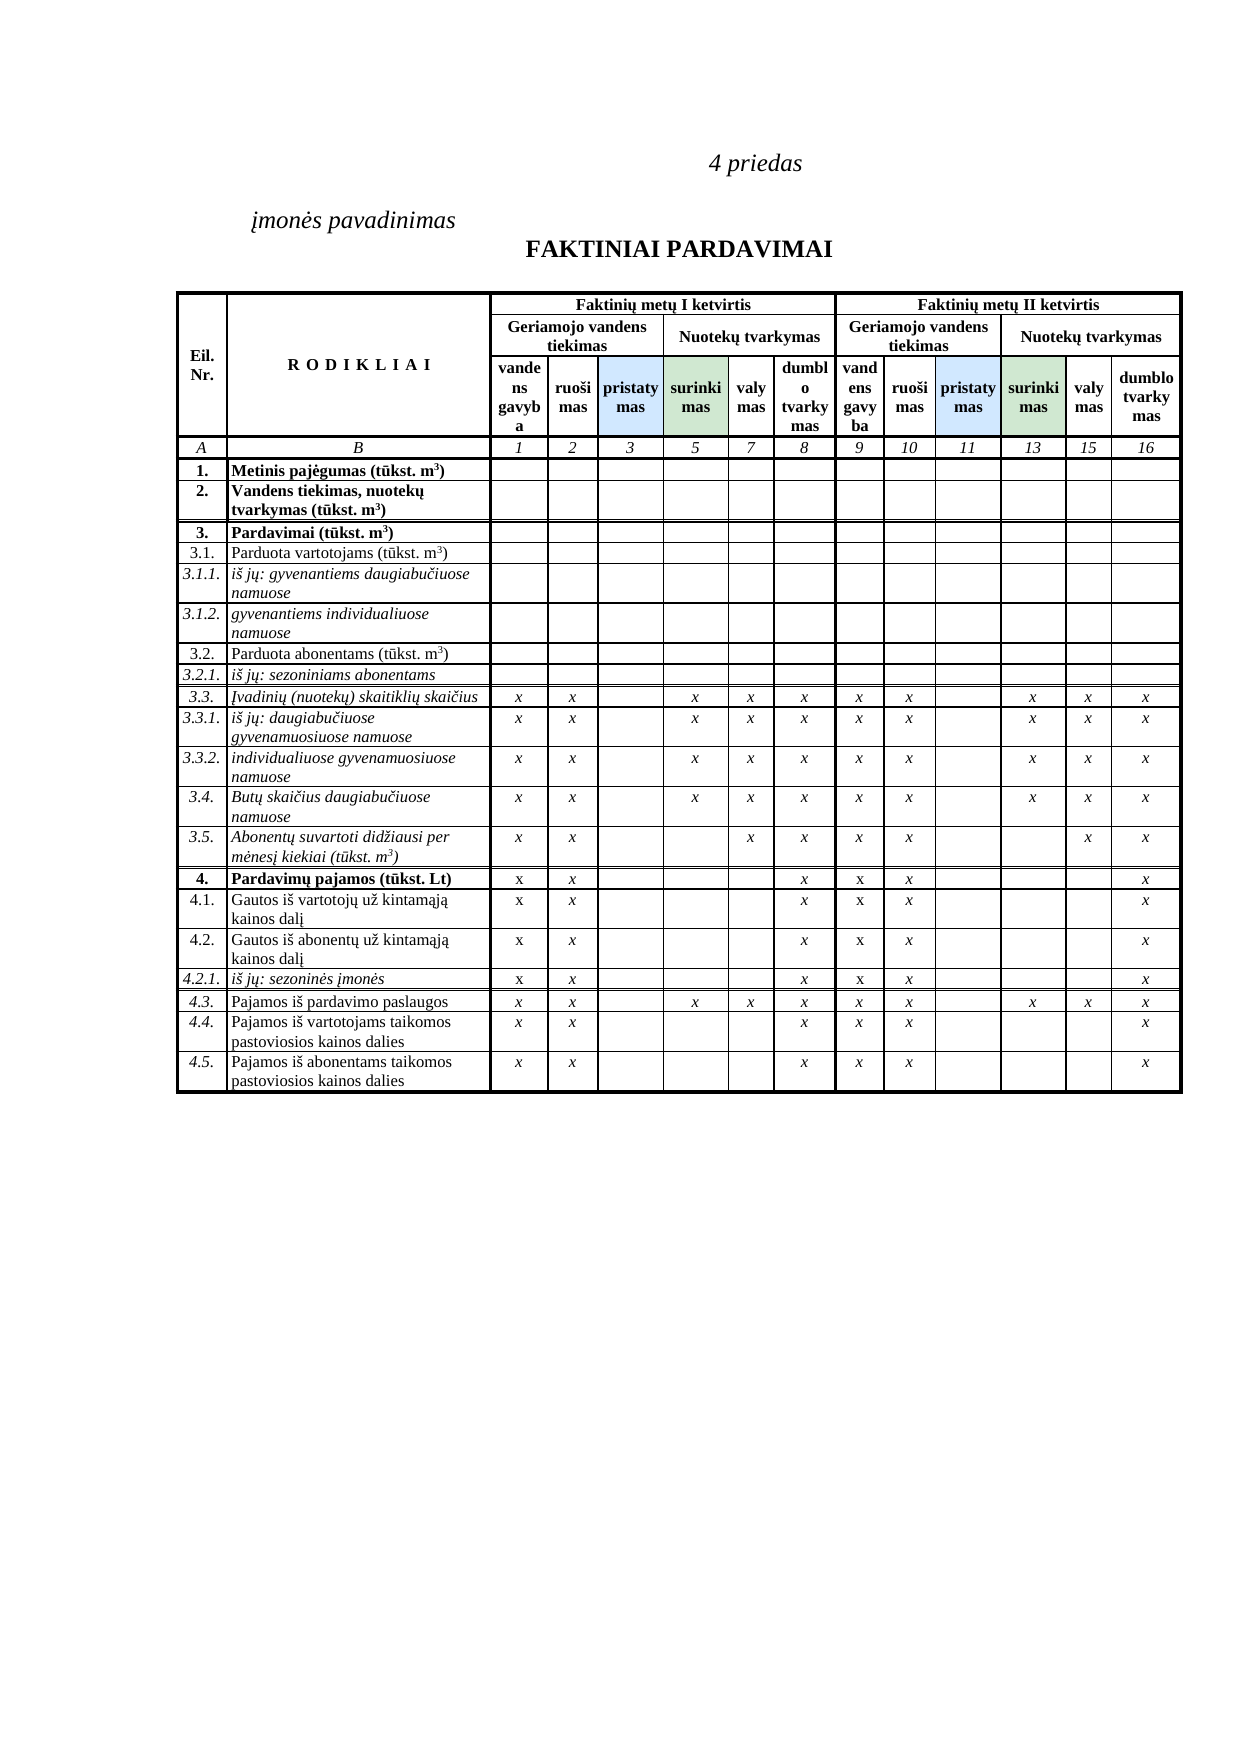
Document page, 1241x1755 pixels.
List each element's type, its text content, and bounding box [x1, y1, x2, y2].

table_cell [936, 687, 940, 706]
table_cell [729, 523, 733, 542]
table_cell x [1112, 969, 1116, 988]
table_cell x [837, 747, 883, 786]
table_cell [724, 460, 728, 479]
table_cell x [549, 787, 597, 826]
table_cell x [775, 708, 834, 746]
table_cell [599, 787, 663, 826]
table_cell x [664, 708, 728, 746]
table_cell [599, 929, 663, 968]
table_cell x [729, 991, 733, 1011]
table_cell x [664, 787, 728, 826]
table_cell x [492, 890, 547, 928]
table_cell x [1067, 787, 1111, 826]
table_cell Nuotekų tvarkymas [1002, 315, 1179, 355]
table_cell 3.1.1. [179, 564, 226, 602]
table_cell [664, 604, 728, 642]
table_cell [724, 869, 728, 888]
table_cell vandens gavyba [837, 357, 883, 435]
table_cell x [729, 687, 733, 706]
table_cell x [729, 747, 773, 786]
table_cell [599, 890, 663, 928]
table_cell [931, 665, 935, 684]
table_cell [1002, 564, 1065, 602]
table_cell x [885, 1052, 935, 1090]
table_cell x [837, 929, 883, 968]
table_cell [659, 665, 663, 684]
table_cell [931, 644, 935, 663]
table_cell x [885, 1012, 935, 1051]
table_cell x [492, 1052, 547, 1090]
table_cell [659, 969, 663, 988]
table_cell [1067, 481, 1111, 519]
table_cell [549, 564, 597, 602]
text 4 priedas [177, 148, 1181, 176]
table_cell [664, 564, 728, 602]
table_cell 2. [179, 481, 226, 519]
table_cell Geriamojo vandens tiekimas [492, 315, 663, 355]
table_cell [885, 604, 935, 642]
table_cell x [775, 890, 834, 928]
table_cell 3.4. [179, 787, 226, 826]
table_cell x [885, 708, 935, 746]
table_cell [1067, 929, 1111, 968]
table_cell x [1112, 869, 1116, 888]
table_cell x [885, 747, 935, 786]
table_cell [931, 460, 935, 479]
table_cell x [775, 929, 834, 968]
table_cell [1112, 523, 1116, 542]
table_cell [1112, 564, 1179, 602]
table_header RODIKLIAI [228, 295, 489, 435]
table_cell [936, 969, 940, 988]
table_cell 4.1. [179, 890, 226, 928]
table_cell 3.1.2. [179, 604, 226, 642]
table_cell 4.2. [179, 929, 226, 968]
table_cell x [492, 747, 547, 786]
table_cell [549, 481, 597, 519]
table_cell [724, 969, 728, 988]
table_cell x [885, 890, 935, 928]
table_cell [1112, 644, 1116, 663]
table_cell surinkimas [664, 357, 728, 435]
table_cell x [1067, 708, 1111, 746]
table_cell [931, 523, 935, 542]
table_cell x [1002, 708, 1065, 746]
table_cell [492, 481, 547, 519]
table_cell [659, 644, 663, 663]
table_cell x [549, 747, 597, 786]
table_cell [1002, 890, 1065, 928]
table_cell [936, 460, 940, 479]
table_cell [885, 481, 935, 519]
table_cell x [837, 1012, 883, 1051]
table_cell x [931, 869, 935, 888]
table_cell [936, 929, 1000, 968]
table_cell x [837, 827, 883, 866]
table_cell x [729, 827, 773, 866]
table_cell [599, 747, 663, 786]
table_cell [1112, 460, 1116, 479]
table_cell [1067, 604, 1111, 642]
table_cell x [1112, 890, 1179, 928]
table_cell dumblo tvarkymas [1112, 357, 1179, 435]
table_cell [659, 869, 663, 888]
table_cell [837, 481, 883, 519]
table_cell [729, 564, 773, 602]
table_cell pristatymas [599, 357, 663, 435]
table_cell x [775, 827, 834, 866]
table_cell [1107, 460, 1111, 479]
table_cell ruošimas [549, 357, 597, 435]
table_cell [775, 604, 834, 642]
table_cell [936, 747, 1000, 786]
table_cell x [885, 787, 935, 826]
table_cell [775, 481, 834, 519]
table_cell [1067, 564, 1111, 602]
table_cell [729, 1012, 773, 1051]
table_cell 3.5. [179, 827, 226, 866]
table_cell [1112, 481, 1179, 519]
table_cell [936, 890, 1000, 928]
table_cell [1002, 481, 1065, 519]
table_cell x [549, 1052, 597, 1090]
table_cell [837, 604, 883, 642]
table_cell [1112, 543, 1116, 562]
table_cell [1112, 604, 1179, 642]
table_cell x [549, 1012, 597, 1051]
table_cell [492, 604, 547, 642]
table_cell pristatymas [936, 357, 1000, 435]
table_cell [724, 523, 728, 542]
table_cell x [1112, 787, 1179, 826]
table_cell [1002, 1052, 1065, 1090]
table_cell x [724, 687, 728, 706]
table_cell 10 [931, 438, 935, 457]
table_cell [664, 1052, 728, 1090]
table_cell [936, 523, 940, 542]
table_cell x [931, 991, 935, 1011]
table_cell [837, 564, 883, 602]
table_cell [729, 665, 733, 684]
table_cell [659, 687, 663, 706]
table_cell [1107, 869, 1111, 888]
table_cell x [492, 929, 547, 968]
table_cell x [1112, 747, 1179, 786]
table_cell [936, 869, 940, 888]
table_cell [931, 543, 935, 562]
table_cell x [775, 787, 834, 826]
table_cell x [492, 787, 547, 826]
table_cell 3.3.1. [179, 708, 226, 746]
table_cell [729, 869, 733, 888]
table_cell [729, 890, 773, 928]
table_cell [936, 543, 940, 562]
table_cell [659, 460, 663, 479]
table_cell x [729, 708, 773, 746]
table_cell x [1112, 991, 1116, 1011]
table_cell [1067, 1052, 1111, 1090]
table_cell [936, 604, 1000, 642]
table_cell x [1107, 991, 1111, 1011]
table_cell [664, 1012, 728, 1051]
table_cell [729, 481, 773, 519]
table_cell x [492, 708, 547, 746]
table_cell 4.5. [179, 1052, 226, 1090]
table_cell [664, 827, 728, 866]
table_cell [936, 1012, 1000, 1051]
table_cell [664, 929, 728, 968]
table_cell x [549, 708, 597, 746]
table_cell [729, 644, 733, 663]
table_cell x [885, 827, 935, 866]
table_cell [729, 460, 733, 479]
table_cell [1002, 1012, 1065, 1051]
table_cell [729, 604, 773, 642]
table_cell x [724, 991, 728, 1011]
table_cell [549, 604, 597, 642]
table_cell x [1112, 1012, 1179, 1051]
table_cell [599, 827, 663, 866]
table_cell [729, 1052, 773, 1090]
table_cell x [775, 1052, 834, 1090]
table_cell x [1112, 1052, 1179, 1090]
table_cell [1107, 543, 1111, 562]
table_cell [1112, 665, 1116, 684]
table_cell [1107, 665, 1111, 684]
table_cell [775, 564, 834, 602]
table_cell [664, 890, 728, 928]
table_cell [659, 523, 663, 542]
table_cell x [1112, 687, 1116, 706]
table_cell [936, 991, 940, 1011]
table_cell x [837, 708, 883, 746]
table_cell x [549, 827, 597, 866]
table_cell x [1112, 708, 1179, 746]
table_cell x [1067, 747, 1111, 786]
table_cell [1067, 1012, 1111, 1051]
table_cell x [775, 1012, 834, 1051]
table_cell [936, 481, 1000, 519]
table_cell [936, 827, 1000, 866]
table_cell x [1112, 827, 1179, 866]
table_cell [724, 665, 728, 684]
table_cell [1002, 827, 1065, 866]
table_cell 7 [729, 438, 733, 457]
table_cell valymas [1067, 357, 1111, 435]
table_cell x [837, 890, 883, 928]
table_cell [599, 564, 663, 602]
table_cell ruošimas [885, 357, 935, 435]
table_cell 5 [724, 438, 728, 457]
table_cell [729, 929, 773, 968]
table_cell [936, 708, 1000, 746]
table_cell [659, 543, 663, 562]
table_cell x [931, 969, 935, 988]
table_cell [1002, 604, 1065, 642]
table_cell x [775, 747, 834, 786]
table_cell x [837, 1052, 883, 1090]
table_cell [664, 481, 728, 519]
table_cell [599, 604, 663, 642]
table_cell x [549, 890, 597, 928]
table_cell [599, 1052, 663, 1090]
table_cell x [729, 787, 773, 826]
table_cell [1067, 890, 1111, 928]
table_cell [1002, 929, 1065, 968]
table_cell 3 [659, 438, 663, 457]
table_cell [659, 991, 663, 1011]
table_cell [1107, 523, 1111, 542]
table_cell [936, 644, 940, 663]
table_cell x [664, 747, 728, 786]
table_cell 4.4. [179, 1012, 226, 1051]
table_header Eil. Nr. [179, 295, 226, 435]
table_cell [724, 644, 728, 663]
text FAKTINIAI PARDAVIMAI [177, 234, 1181, 263]
table_cell Geriamojo vandens tiekimas [837, 315, 1000, 355]
table_cell [724, 543, 728, 562]
table_cell x [492, 827, 547, 866]
table_cell x [492, 1012, 547, 1051]
table_cell 11 [936, 438, 940, 457]
table_cell x [1112, 929, 1179, 968]
table_cell x [549, 929, 597, 968]
table_cell x [1107, 687, 1111, 706]
table_cell x [1002, 787, 1065, 826]
table_cell x [885, 929, 935, 968]
table_cell [1107, 969, 1111, 988]
table_cell [599, 481, 663, 519]
text įmonės pavadinimas [177, 205, 1181, 234]
table_cell [599, 1012, 663, 1051]
table_cell vandens gavyba [492, 357, 547, 435]
table_cell 3.3.2. [179, 747, 226, 786]
table_cell surinkimas [1002, 357, 1065, 435]
table_cell [936, 1052, 1000, 1090]
table_cell dumblo tvarkymas [775, 357, 834, 435]
table_cell [885, 564, 935, 602]
table_cell 15 [1107, 438, 1111, 457]
table_cell [599, 708, 663, 746]
table_cell [936, 564, 1000, 602]
table_cell 16 [1112, 438, 1116, 457]
table_cell [729, 543, 733, 562]
table_cell valymas [729, 357, 773, 435]
table_cell Nuotekų tvarkymas [664, 315, 834, 355]
table_cell [936, 787, 1000, 826]
table_cell x [931, 687, 935, 706]
table_cell x [1067, 827, 1111, 866]
table_cell [936, 665, 940, 684]
table_cell x [837, 787, 883, 826]
table_cell [729, 969, 733, 988]
table_cell [1107, 644, 1111, 663]
table_cell x [1002, 747, 1065, 786]
table_cell [492, 564, 547, 602]
